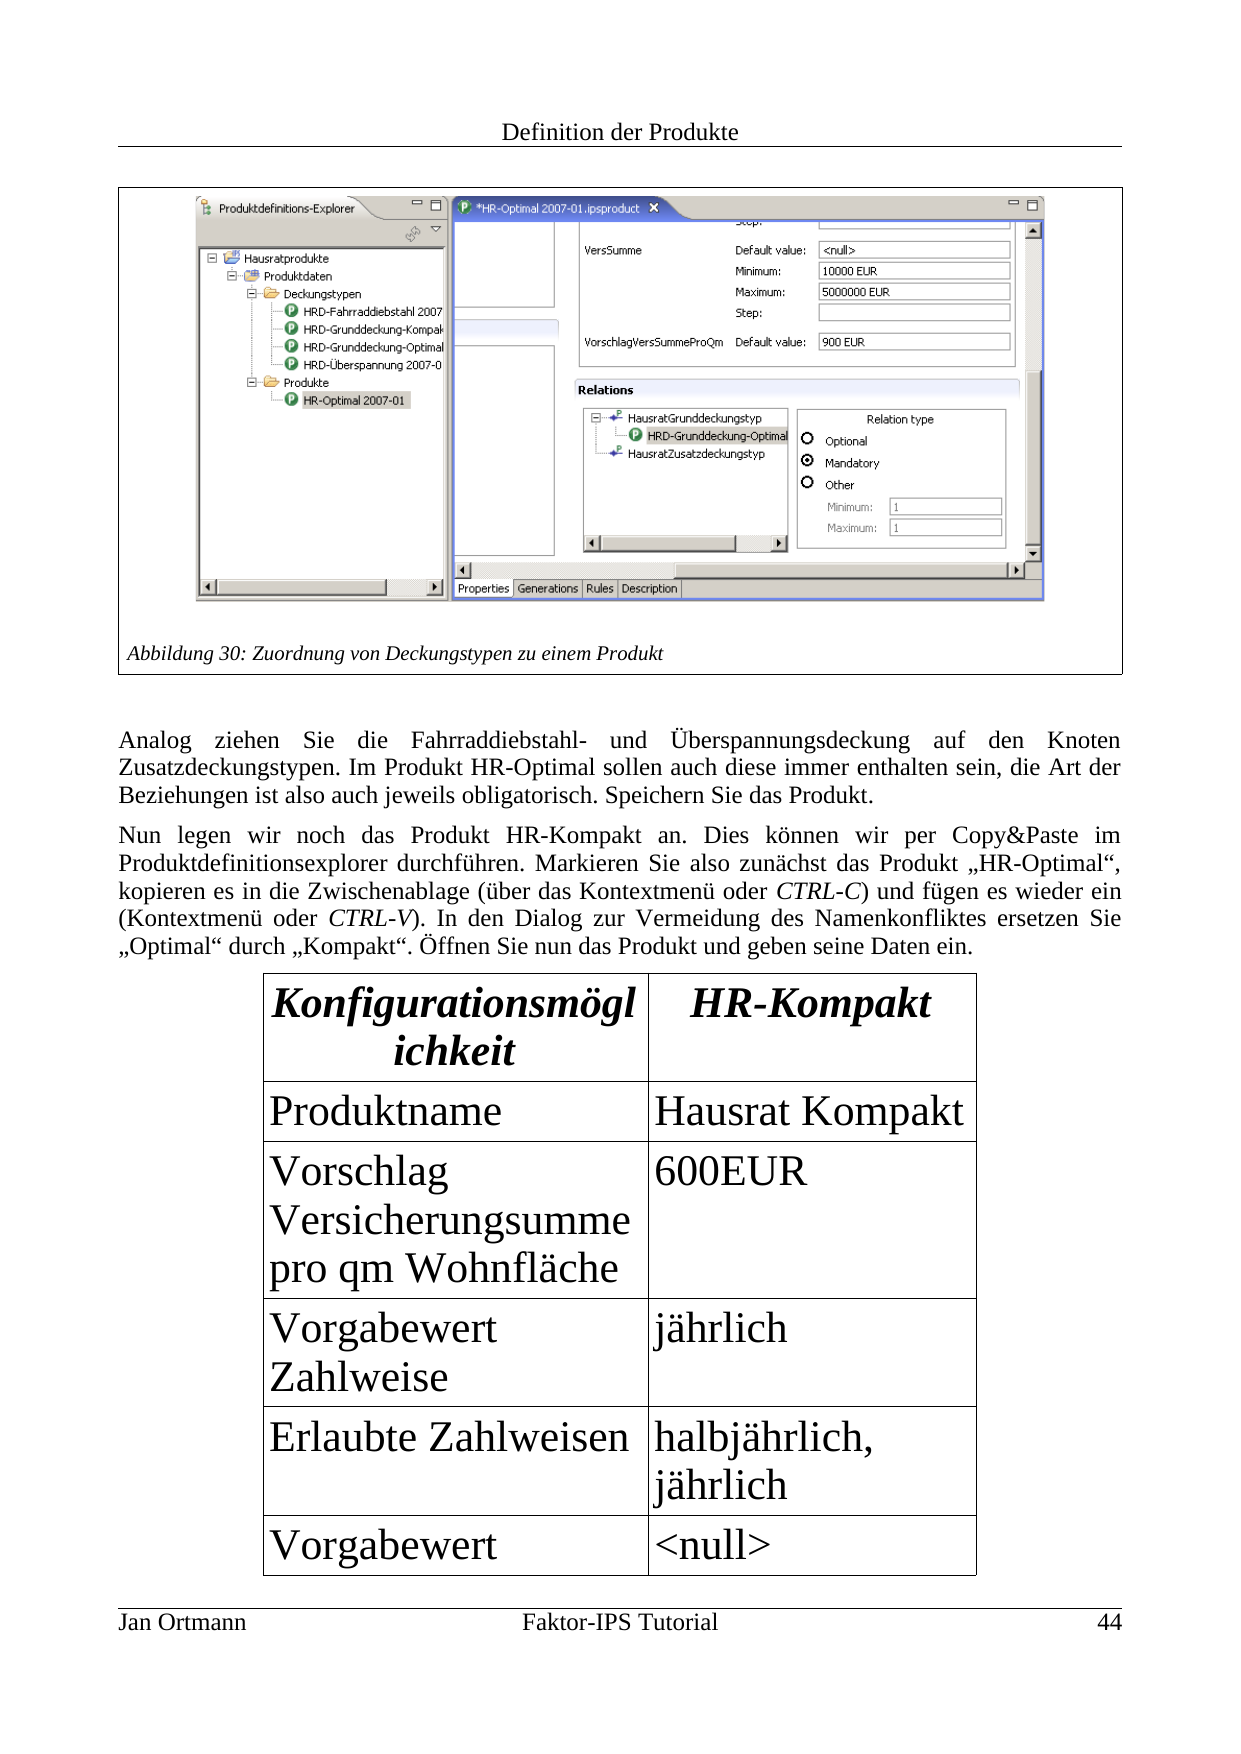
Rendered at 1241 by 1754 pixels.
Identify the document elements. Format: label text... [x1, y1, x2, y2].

table_cell jährlich [649, 1299, 976, 1406]
table_cell Vorschlag Versicherungsumme pro qm Wohnfläche [264, 1142, 648, 1298]
table_cell Produktname [264, 1082, 648, 1141]
table_cell Vorgabewert [264, 1516, 648, 1574]
text Analog ziehen Sie die Fahrraddiebstahl- und Überspannungsdeckung auf den Knoten Zusatzdeckungstypen. Im Produkt HR-Optimal sollen auch diese immer enthalten sein, die Art der Beziehungen ist also auch jeweils obligatorisch. Speichern Sie das Produkt. [118, 726, 1122, 809]
table_cell Vorgabewert Zahlweise [264, 1299, 648, 1406]
table_cell Hausrat Kompakt [649, 1082, 976, 1141]
table_cell 600EUR [649, 1142, 976, 1298]
table_cell <null> [649, 1516, 976, 1574]
text Nun legen wir noch das Produkt HR-Kompakt an. Dies können wir per Copy&Paste im Produktdefinitionsexplorer durchführen. Markieren Sie also zunächst das Produkt „HR-Optimal“, kopieren es in die Zwischenablage (über das Kontextmenü oder CTRL-C) und fügen es wieder ein (Kontextmenü oder CTRL-V). In den Dialog zur Vermeidung des Namenkonfliktes ersetzen Sie „Optimal“ durch „Kompakt“. Öffnen Sie nun das Produkt und geben seine Daten ein. [118, 821, 1122, 960]
text Abbildung 30: Zuordnung von Deckungstypen zu einem Produkt [127, 642, 1113, 665]
picture [195, 196, 1045, 602]
table_cell halbjährlich, jährlich [649, 1407, 976, 1514]
table_header HR-Kompakt [649, 974, 976, 1081]
table_cell Erlaubte Zahlweisen [264, 1407, 648, 1514]
table_header Konfigurationsmöglichkeit [264, 974, 648, 1081]
